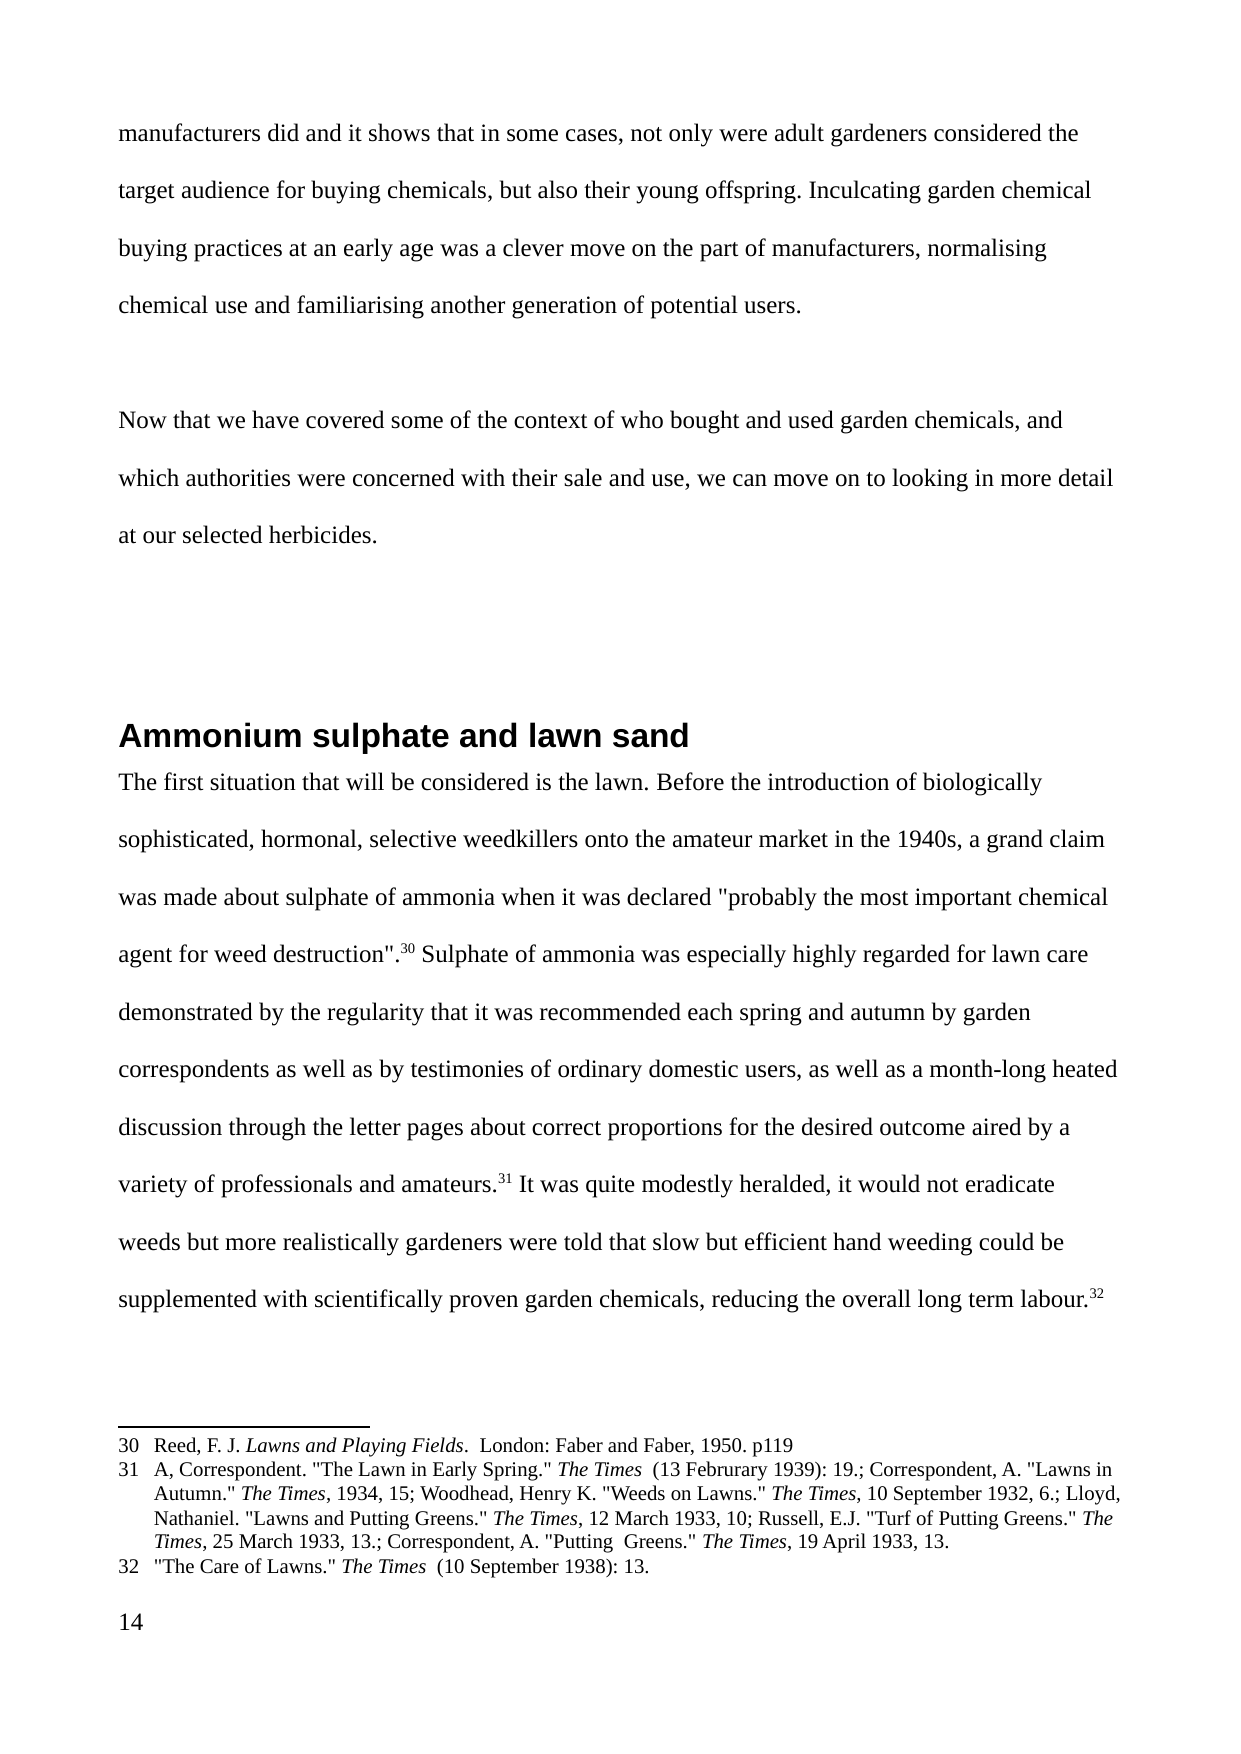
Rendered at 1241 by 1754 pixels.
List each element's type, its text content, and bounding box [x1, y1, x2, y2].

text The first situation that will be considered is the lawn. Before the introduction of biologically sophisticated, hormonal, selective weedkillers onto the amateur market in the 1940s, a grand claim was made about sulphate of ammonia when it was declared "probably the most important chemical agent for weed destruction". Sulphate of ammonia was especially highly regarded for lawn care demonstrated by the regularity that it was recommended each spring and autumn by garden correspondents as well as by testimonies of ordinary domestic users, as well as a month-long heated discussion through the letter pages about correct proportions for the desired outcome aired by a variety of professionals and amateurs. It was quite modestly heralded, it would not eradicate weeds but more realistically gardeners were told that slow but efficient hand weeding could be supplemented with scientifically proven garden chemicals, reducing the overall long term labour. [118, 767, 1122, 1313]
text Reed, F. J. Lawns and Playing Fields. London: Faber and Faber, 1950. p119 [118, 1433, 1122, 1457]
text "The Care of Lawns." The Times (10 September 1938): 13. [118, 1553, 1122, 1578]
text manufacturers did and it shows that in some cases, not only were adult gardeners considered the target audience for buying chemicals, but also their young offspring. Inculcating garden chemical buying practices at an early age was a clever move on the part of manufacturers, normalising chemical use and familiarising another generation of potential users. [118, 118, 1122, 319]
text A, Correspondent. "The Lawn in Early Spring." The Times (13 Februrary 1939): 19.; Correspondent, A. "Lawns in Autumn." The Times, 1934, 15; Woodhead, Henry K. "Weeds on Lawns." The Times, 10 September 1932, 6.; Lloyd, Nathaniel. "Lawns and Putting Greens." The Times, 12 March 1933, 10; Russell, E.J. "Turf of Putting Greens." The Times, 25 March 1933, 13.; Correspondent, A. "Putting Greens." The Times, 19 April 1933, 13. [118, 1457, 1122, 1553]
text Now that we have covered some of the context of who bought and used garden chemicals, and which authorities were concerned with their sale and use, we can move on to looking in more detail at our selected herbicides. [118, 406, 1122, 549]
subtitle Ammonium sulphate and lawn sand [118, 716, 1122, 754]
